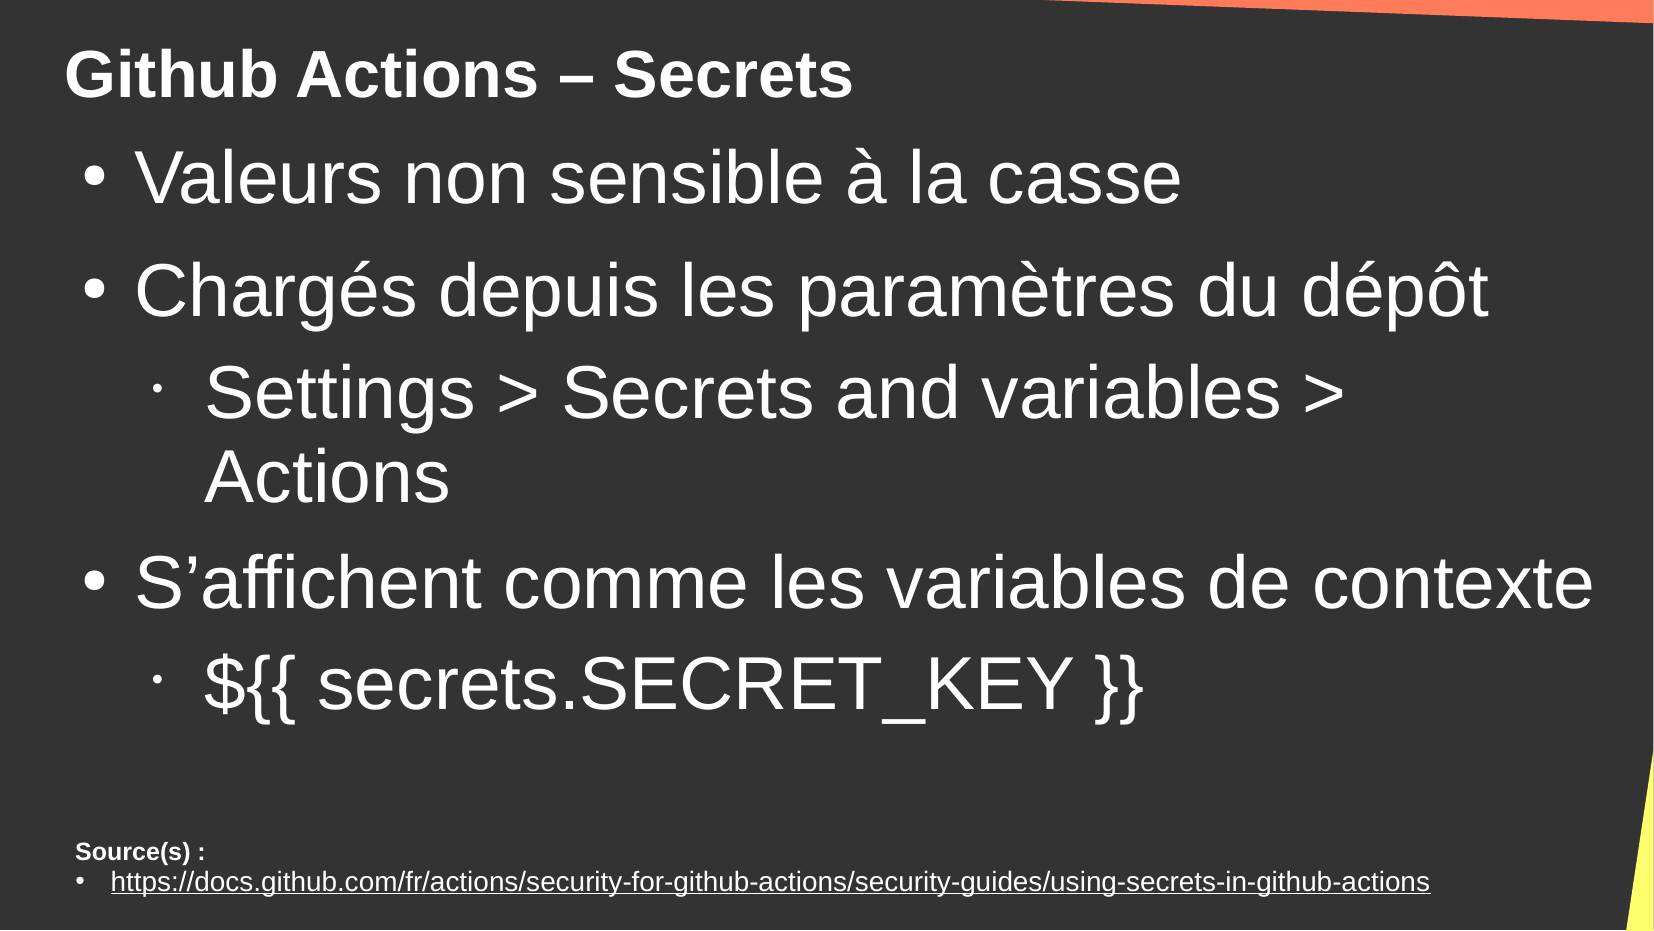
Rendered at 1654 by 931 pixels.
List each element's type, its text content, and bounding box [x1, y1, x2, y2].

title Github Actions – Secrets [64, 37, 1471, 113]
text_box Source(s) : https://docs.github.com/fr/actions/security-for-github-actions/security-guides/using-secrets-in-github-actions [60, 830, 1607, 905]
list Valeurs non sensible à la casse Chargés depuis les paramètres du dépôt Settings > Secrets and variables > Actions S’affichent comme les variables de contexte ${{ secrets.SECRET_KEY }} [63, 135, 1601, 745]
text_box [1626, 745, 1654, 931]
text_box [1042, 0, 1654, 24]
